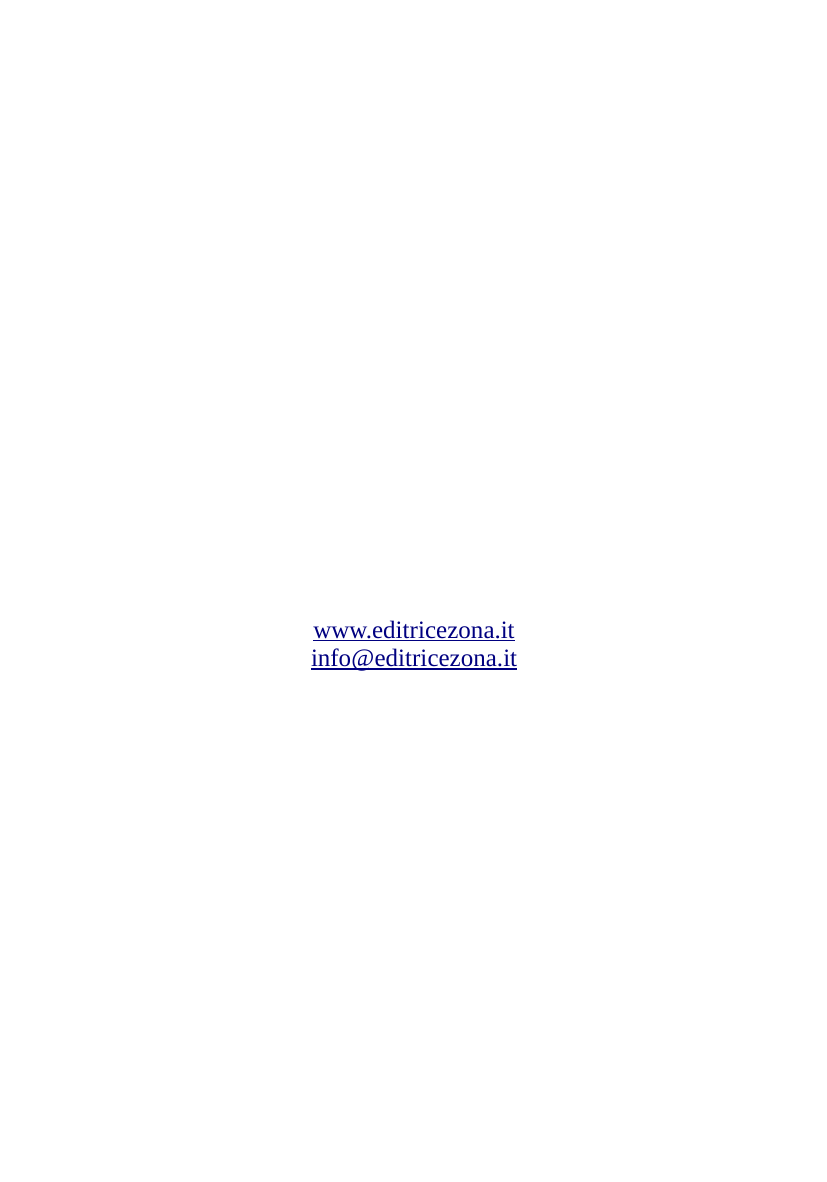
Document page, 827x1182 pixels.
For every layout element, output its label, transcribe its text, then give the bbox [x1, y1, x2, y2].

text www.editricezona.it info@editricezona.it [311, 615, 520, 672]
